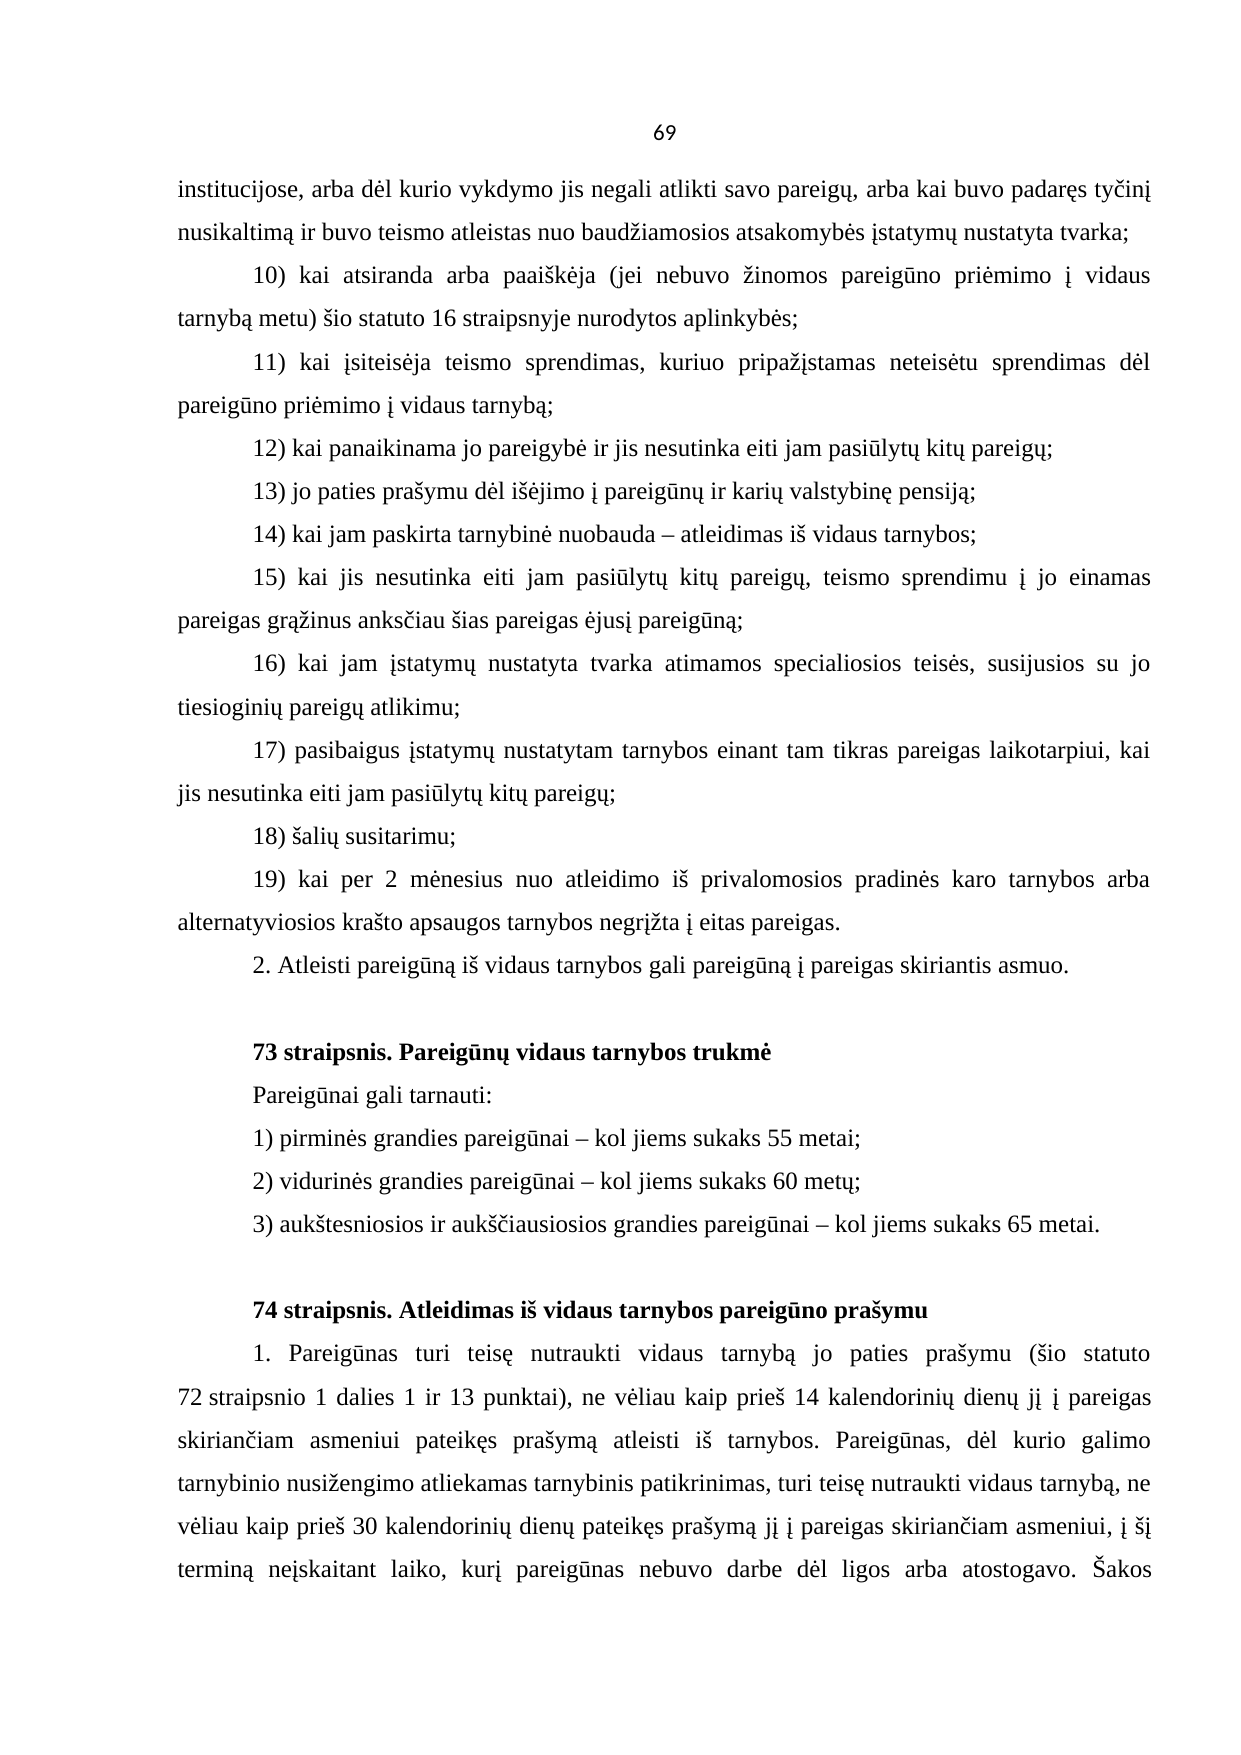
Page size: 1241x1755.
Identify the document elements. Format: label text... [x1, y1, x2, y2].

text institucijose, arba dėl kurio vykdymo jis negali atlikti savo pareigų, arba kai buvo padaręs tyčinį nusikaltimą ir buvo teismo atleistas nuo baudžiamosios atsakomybės įstatymų nustatyta tvarka; [177, 174, 1152, 246]
text 18) šalių susitarimu; [177, 821, 1152, 850]
text 3) aukštesniosios ir aukščiausiosios grandies pareigūnai – kol jiems sukaks 65 metai. [177, 1209, 1152, 1238]
text 2) vidurinės grandies pareigūnai – kol jiems sukaks 60 metų; [177, 1166, 1152, 1195]
text 17) pasibaigus įstatymų nustatytam tarnybos einant tam tikras pareigas laikotarpiui, kai jis nesutinka eiti jam pasiūlytų kitų pareigų; [177, 735, 1152, 807]
text 12) kai panaikinama jo pareigybė ir jis nesutinka eiti jam pasiūlytų kitų pareigų; [177, 433, 1152, 462]
text 74 straipsnis. Atleidimas iš vidaus tarnybos pareigūno prašymu [177, 1295, 1152, 1324]
text 10) kai atsiranda arba paaiškėja (jei nebuvo žinomos pareigūno priėmimo į vidaus tarnybą metu) šio statuto 16 straipsnyje nurodytos aplinkybės; [177, 260, 1152, 332]
text 16) kai jam įstatymų nustatyta tvarka atimamos specialiosios teisės, susijusios su jo tiesioginių pareigų atlikimu; [177, 648, 1152, 720]
text 1) pirminės grandies pareigūnai – kol jiems sukaks 55 metai; [177, 1123, 1152, 1152]
text 19) kai per 2 mėnesius nuo atleidimo iš privalomosios pradinės karo tarnybos arba alternatyviosios krašto apsaugos tarnybos negrįžta į eitas pareigas. [177, 864, 1152, 936]
text 2. Atleisti pareigūną iš vidaus tarnybos gali pareigūną į pareigas skiriantis asmuo. [177, 950, 1152, 979]
text 14) kai jam paskirta tarnybinė nuobauda – atleidimas iš vidaus tarnybos; [177, 519, 1152, 548]
text 11) kai įsiteisėja teismo sprendimas, kuriuo pripažįstamas neteisėtu sprendimas dėl pareigūno priėmimo į vidaus tarnybą; [177, 347, 1152, 418]
text 73 straipsnis. Pareigūnų vidaus tarnybos trukmė [177, 1037, 1152, 1065]
text 1. Pareigūnas turi teisę nutraukti vidaus tarnybą jo paties prašymu (šio statuto 72 straipsnio 1 dalies 1 ir 13 punktai), ne vėliau kaip prieš 14 kalendorinių dienų jį į pareigas skiriančiam asmeniui pateikęs prašymą atleisti iš tarnybos. Pareigūnas, dėl kurio galimo tarnybinio nusižengimo atliekamas tarnybinis patikrinimas, turi teisę nutraukti vidaus tarnybą, ne vėliau kaip prieš 30 kalendorinių dienų pateikęs prašymą jį į pareigas skiriančiam asmeniui, į šį terminą neįskaitant laiko, kurį pareigūnas nebuvo darbe dėl ligos arba atostogavo. Šakos [177, 1338, 1152, 1583]
text 13) jo paties prašymu dėl išėjimo į pareigūnų ir karių valstybinę pensiją; [177, 476, 1152, 505]
text 15) kai jis nesutinka eiti jam pasiūlytų kitų pareigų, teismo sprendimu į jo einamas pareigas grąžinus anksčiau šias pareigas ėjusį pareigūną; [177, 562, 1152, 634]
text Pareigūnai gali tarnauti: [177, 1080, 1152, 1108]
